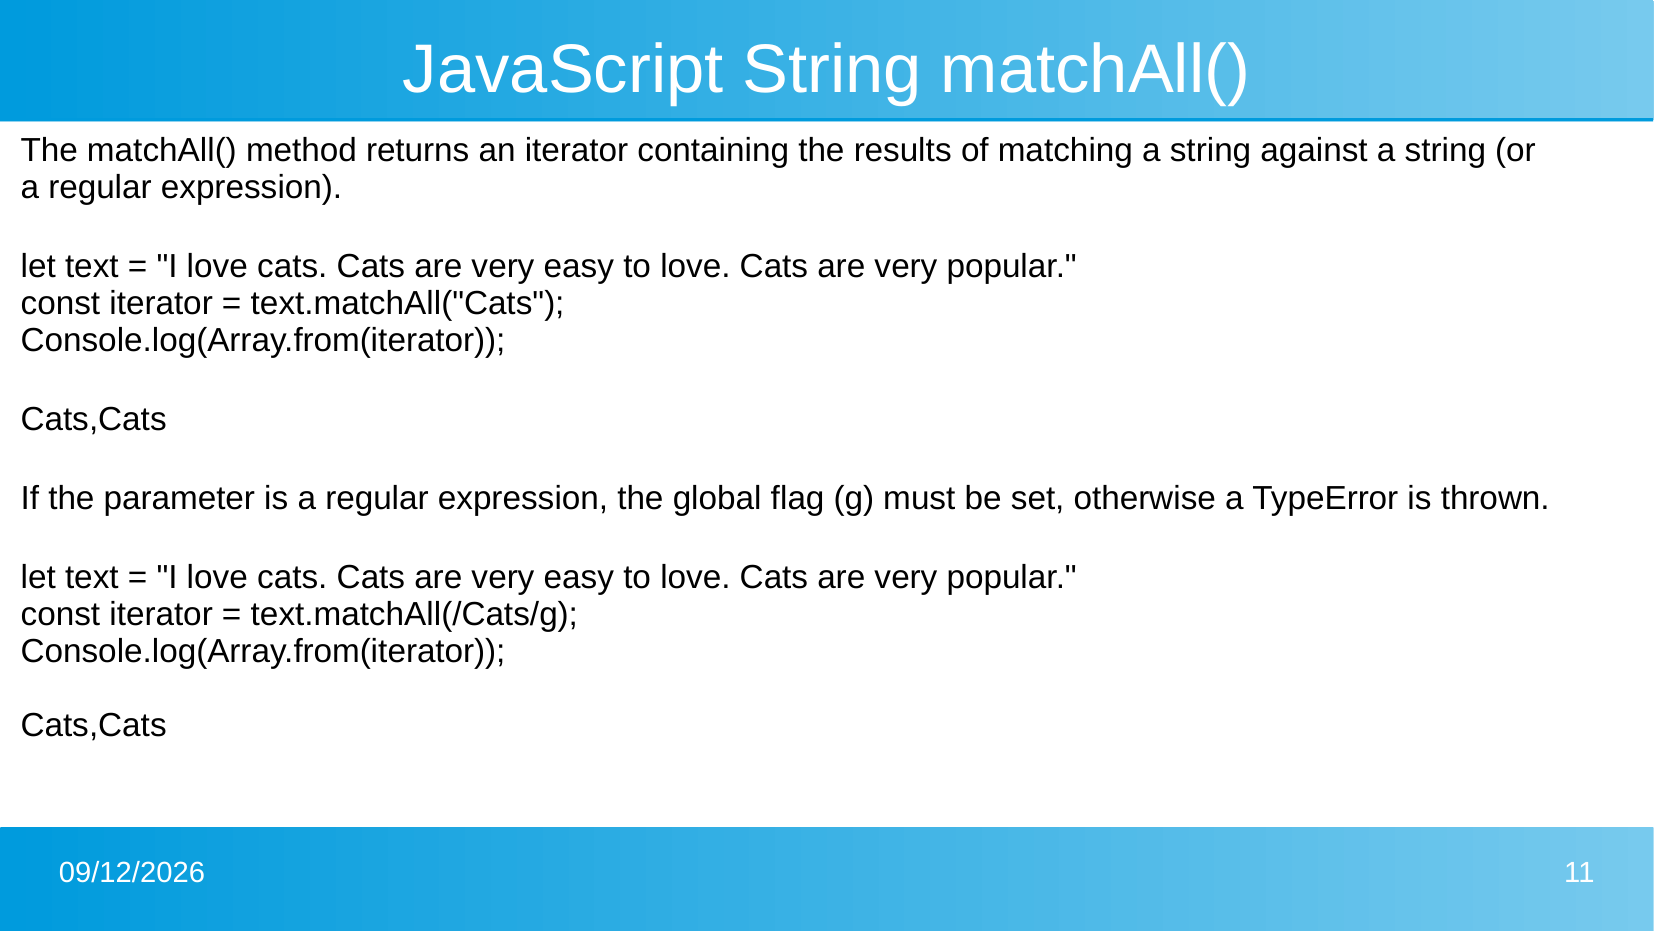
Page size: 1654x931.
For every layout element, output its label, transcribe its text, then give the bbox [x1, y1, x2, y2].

title JavaScript String matchAll() [59, 29, 1595, 108]
text_box The matchAll() method returns an iterator containing the results of matching a string against a string (or a regular expression). let text = "I love cats. Cats are very easy to love. Cats are very popular." const iterator = text.matchAll("Cats"); Console.log(Array.from(iterator)); Cats,Cats If the parameter is a regular expression, the global flag (g) must be set, otherwise a TypeError is thrown. let text = "I love cats. Cats are very easy to love. Cats are very popular." const iterator = text.matchAll(/Cats/g); Console.log(Array.from(iterator)); Cats,Cats [5, 124, 1571, 794]
